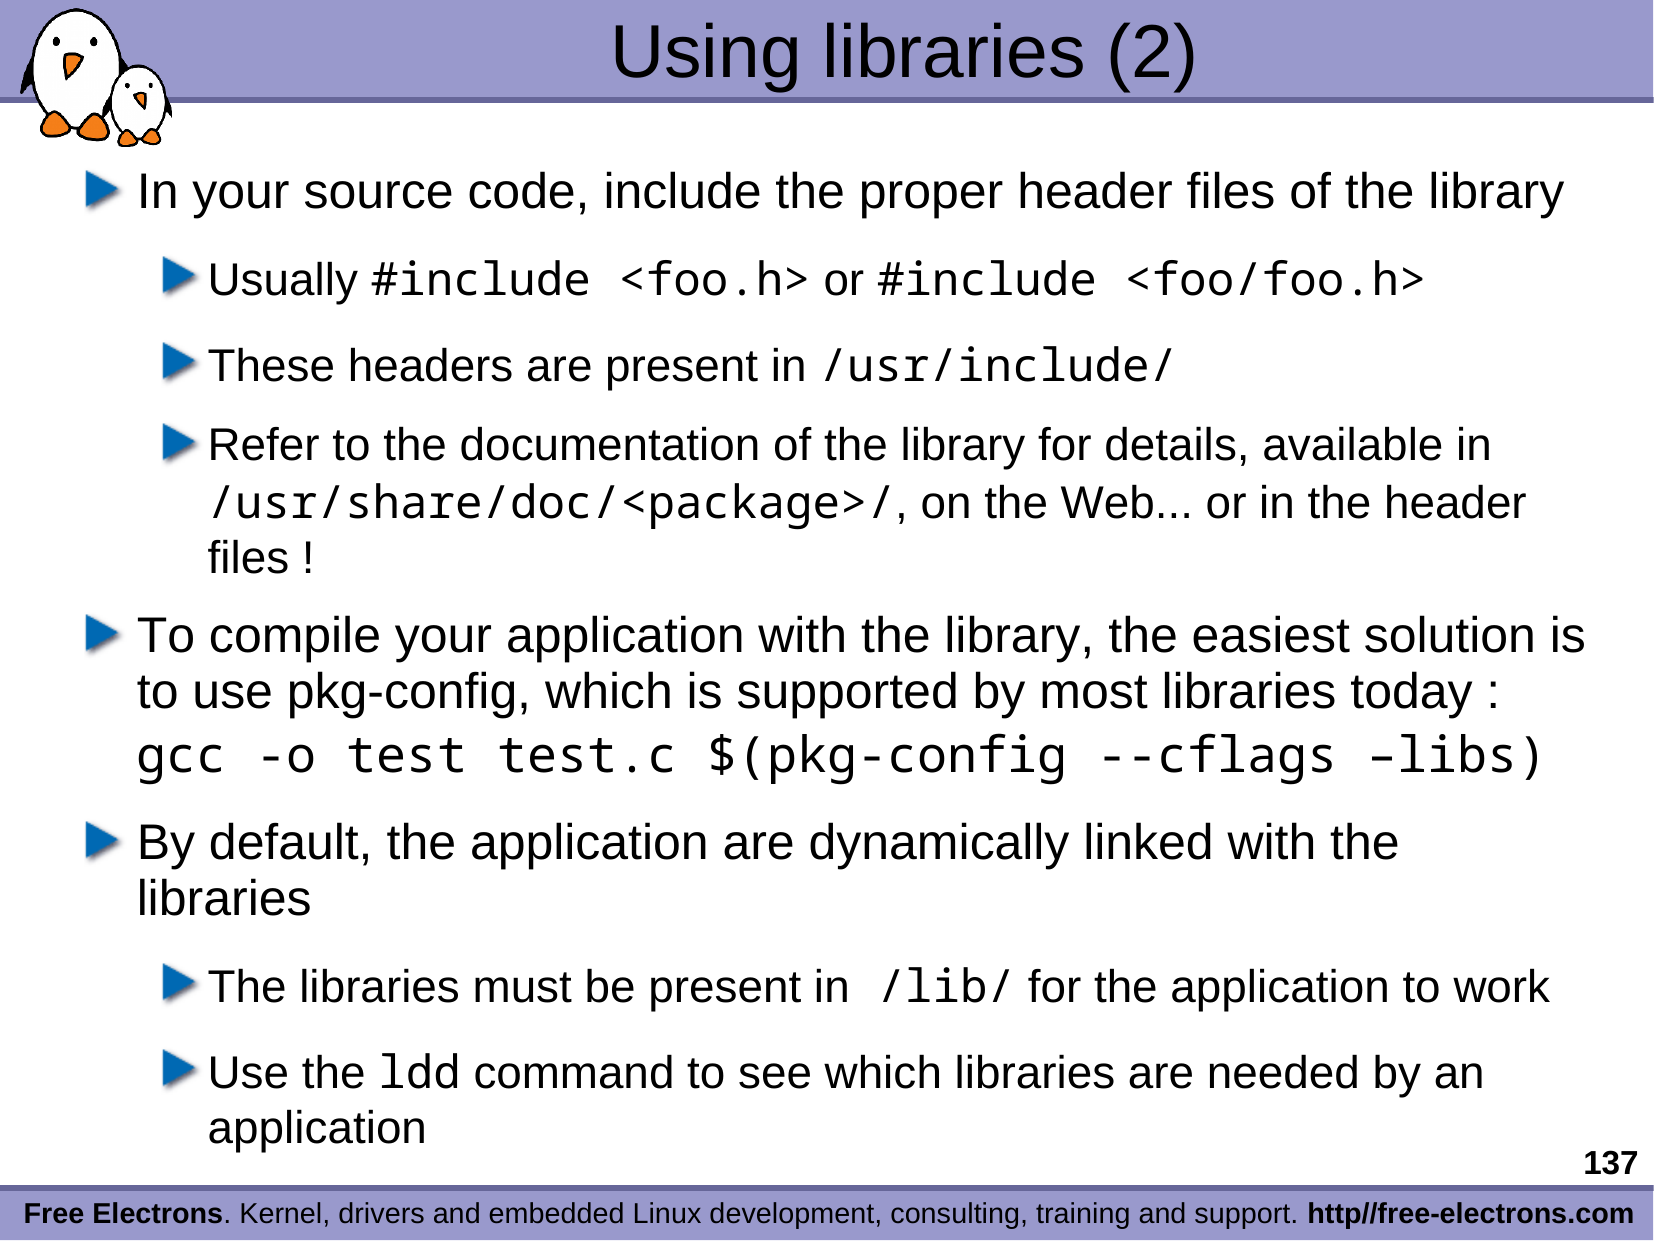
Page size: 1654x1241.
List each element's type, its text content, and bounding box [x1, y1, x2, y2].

picture [20, 8, 172, 147]
title Using libraries (2) [178, 4, 1631, 98]
list In your source code, include the proper header files of the library Usually #include <foo.h> or #include <foo/foo.h> These headers are present in /usr/include/ Refer to the documentation of the library for details, available in /usr/share/doc/<package>/, on the Web... or in the header files ! To compile your application with the library, the easiest solution is to use pkg-config, which is supported by most libraries today : gcc -o test test.c $(pkg-config --cflags –libs) By default, the application are dynamically linked with the libraries The libraries must be present in /lib/ for the application to work Use the ldd command to see which libraries are needed by an application [65, 163, 1589, 1167]
